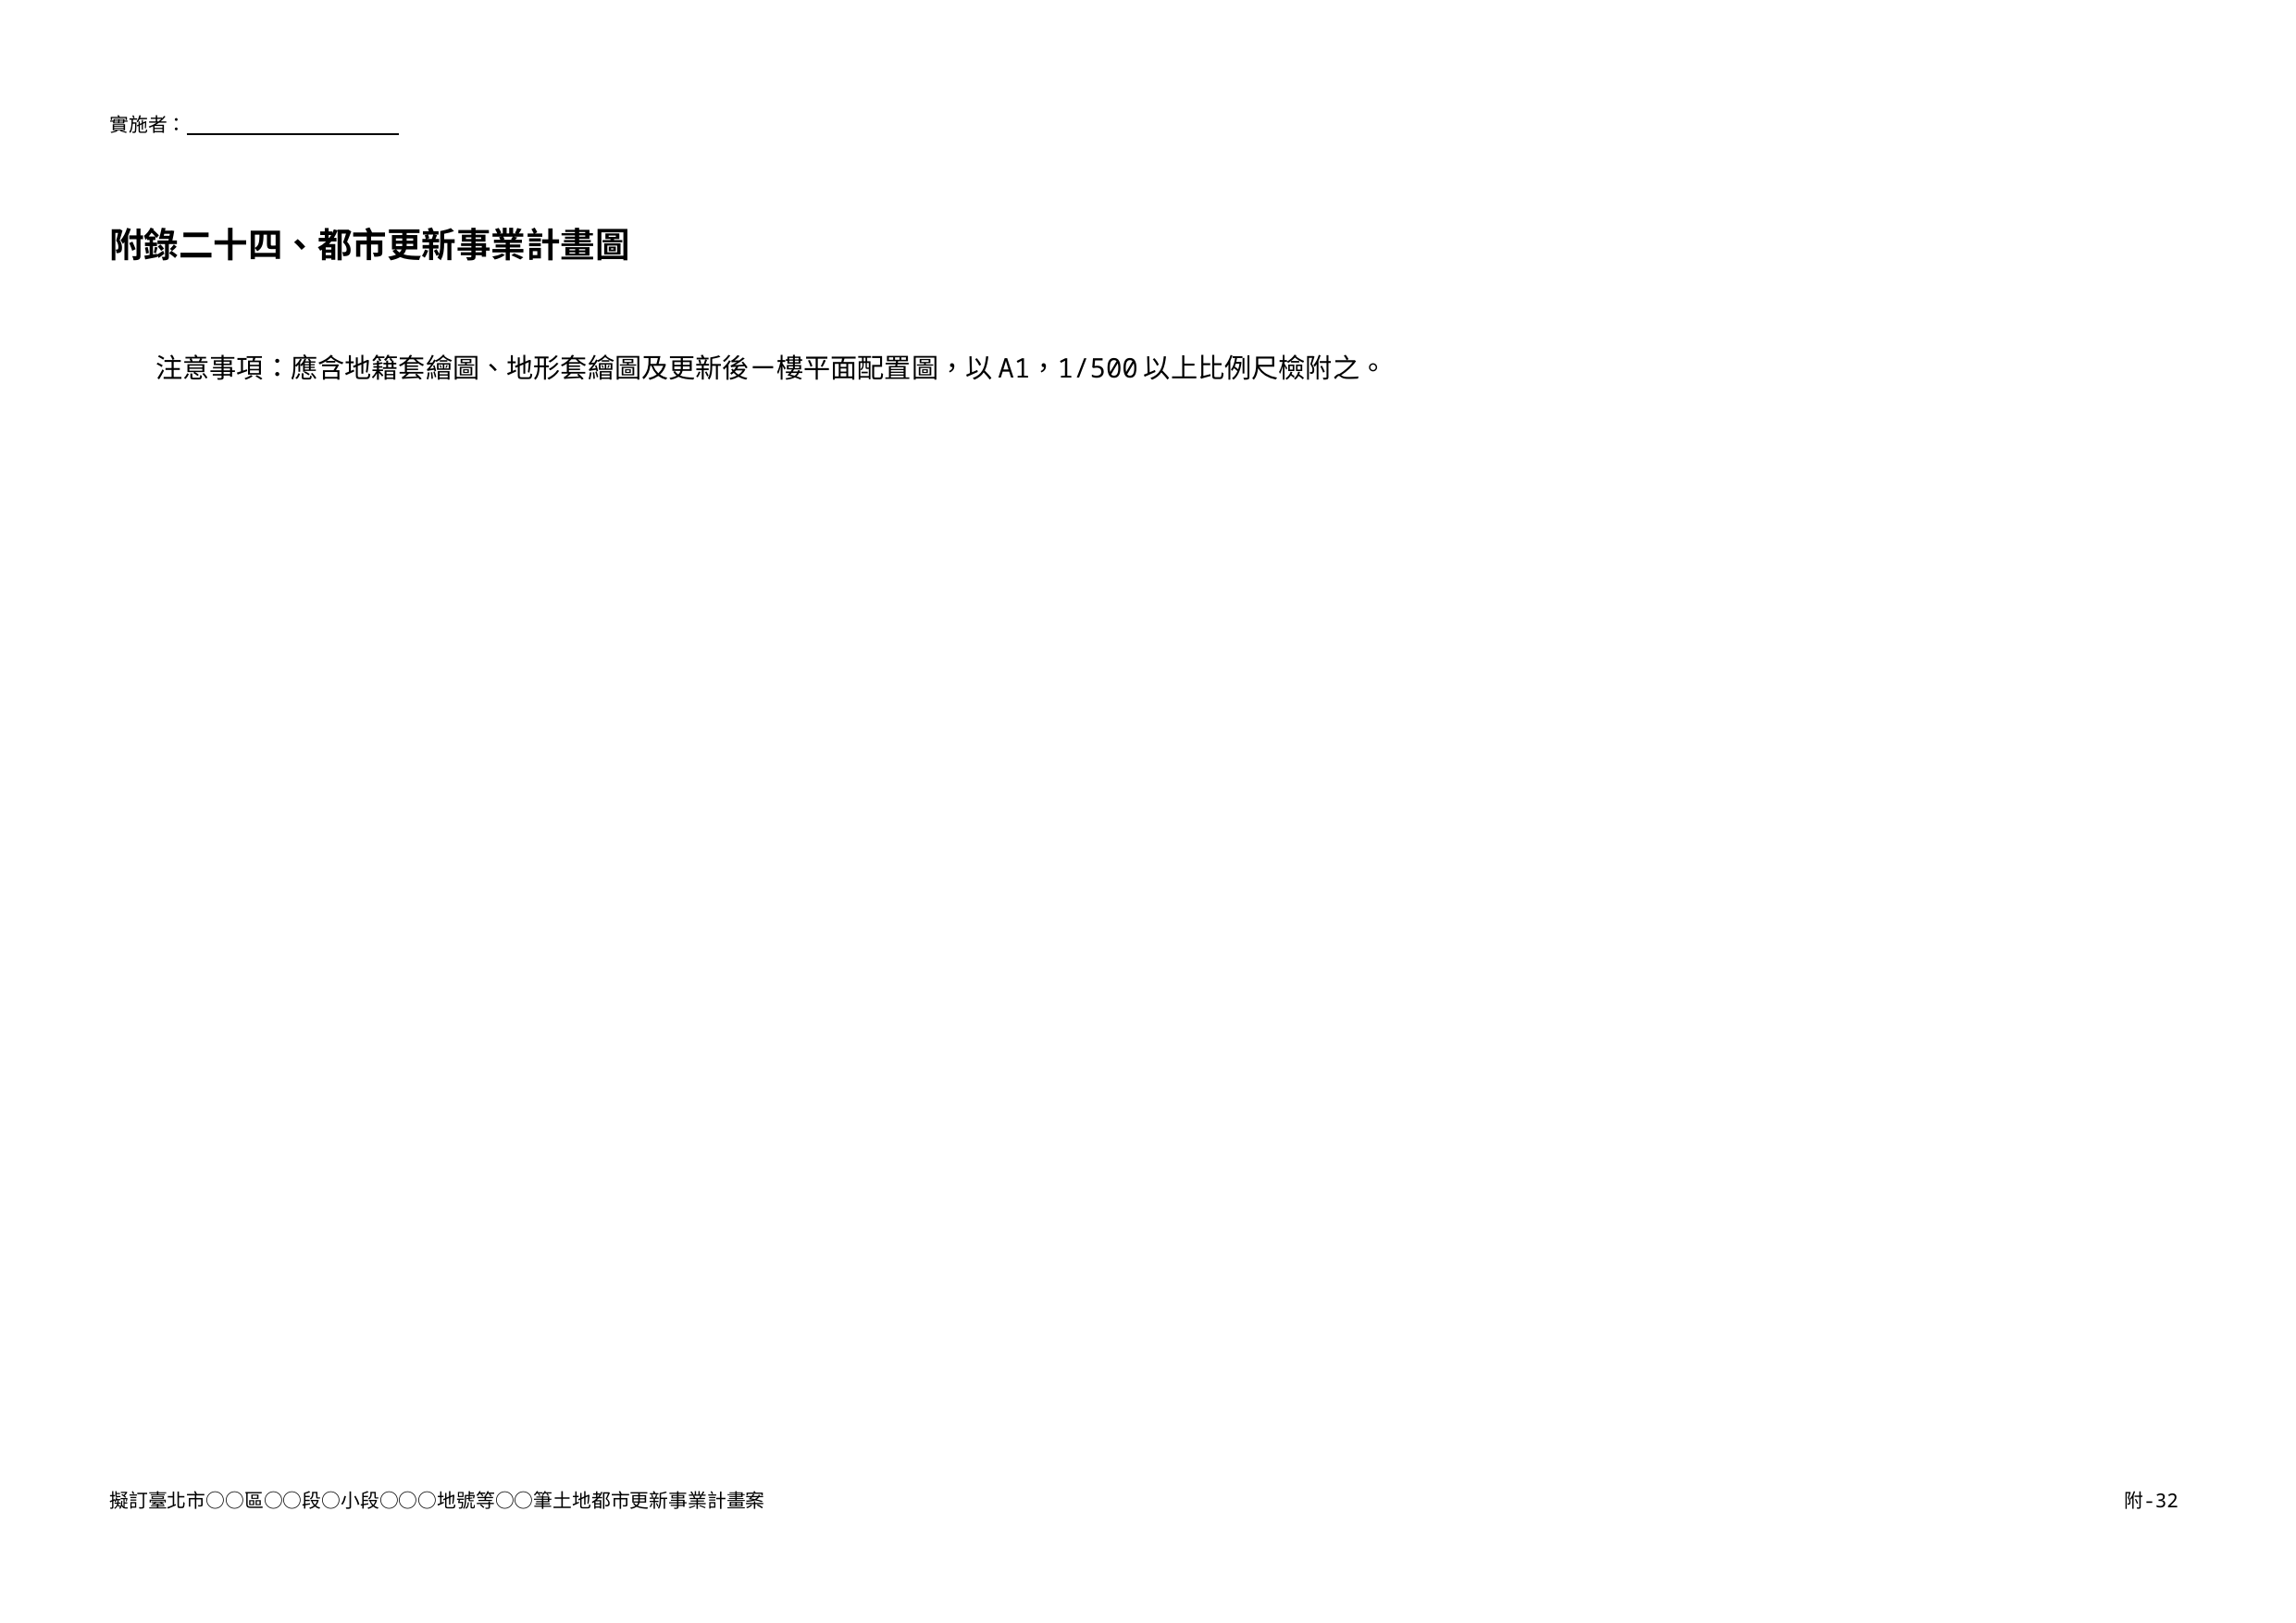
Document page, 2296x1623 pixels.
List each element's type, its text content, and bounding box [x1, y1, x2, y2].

subtitle 附錄二十四、都市更新事業計畫圖 [109, 204, 2186, 262]
text 注意事項：應含地籍套繪圖、地形套繪圖及更新後ㄧ樓平面配置圖，以A1，1/500以上比例尺檢附之。 [155, 328, 2186, 386]
